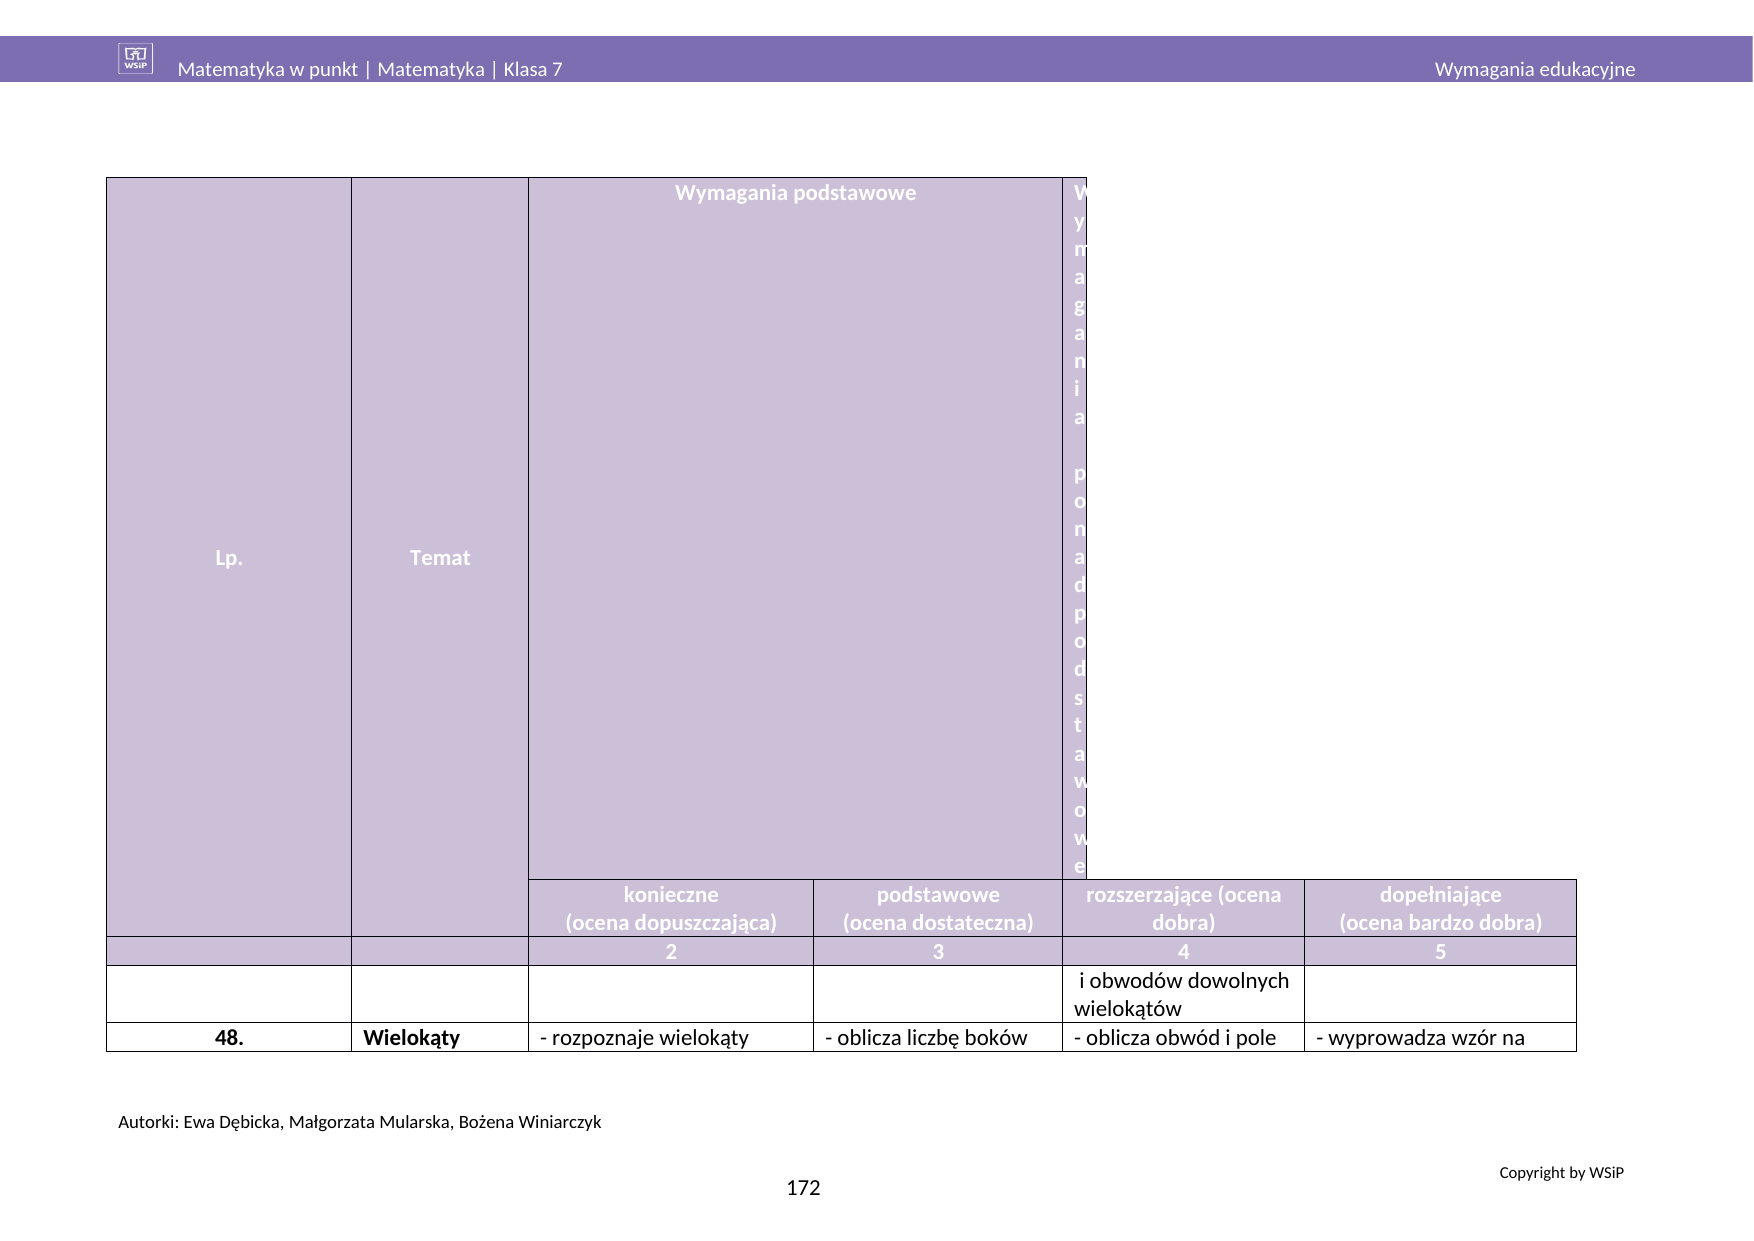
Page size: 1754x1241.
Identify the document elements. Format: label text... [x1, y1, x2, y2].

table_header Wymagania podstawowe [529, 178, 1062, 879]
table_cell [352, 966, 528, 1022]
picture [0, 36, 1753, 82]
table_cell [107, 966, 351, 1022]
table_cell 2 [529, 937, 813, 965]
table_cell 3 [814, 937, 1062, 965]
table_cell - wyprowadza wzór na [1305, 1023, 1576, 1051]
table_cell podstawowe (ocena dostateczna) [814, 880, 1062, 936]
table_cell [352, 937, 528, 965]
table_cell - rozpoznaje wielokąty [529, 1023, 813, 1051]
table_header Temat [352, 178, 528, 936]
table_cell konieczne (ocena dopuszczająca) [529, 880, 813, 936]
table_cell - oblicza obwód i pole [1063, 1023, 1304, 1051]
table_cell 4 [1063, 937, 1304, 965]
table_header Lp. [107, 178, 351, 936]
table_cell 5 [1305, 937, 1576, 965]
table_cell [1305, 966, 1576, 1022]
table_cell 48. [107, 1023, 351, 1051]
table_cell rozszerzające (ocena dobra) [1063, 880, 1304, 936]
table_cell i obwodów dowolnych wielokątów [1063, 966, 1304, 1022]
table_cell - oblicza liczbę boków [814, 1023, 1062, 1051]
table_cell [814, 966, 1062, 1022]
table_cell dopełniające (ocena bardzo dobra) [1305, 880, 1576, 936]
table_header Wymagania ponadpodstawowe [1063, 178, 1086, 879]
table_cell [107, 937, 351, 965]
table_cell [529, 966, 813, 1022]
table_cell Wielokąty [352, 1023, 528, 1051]
